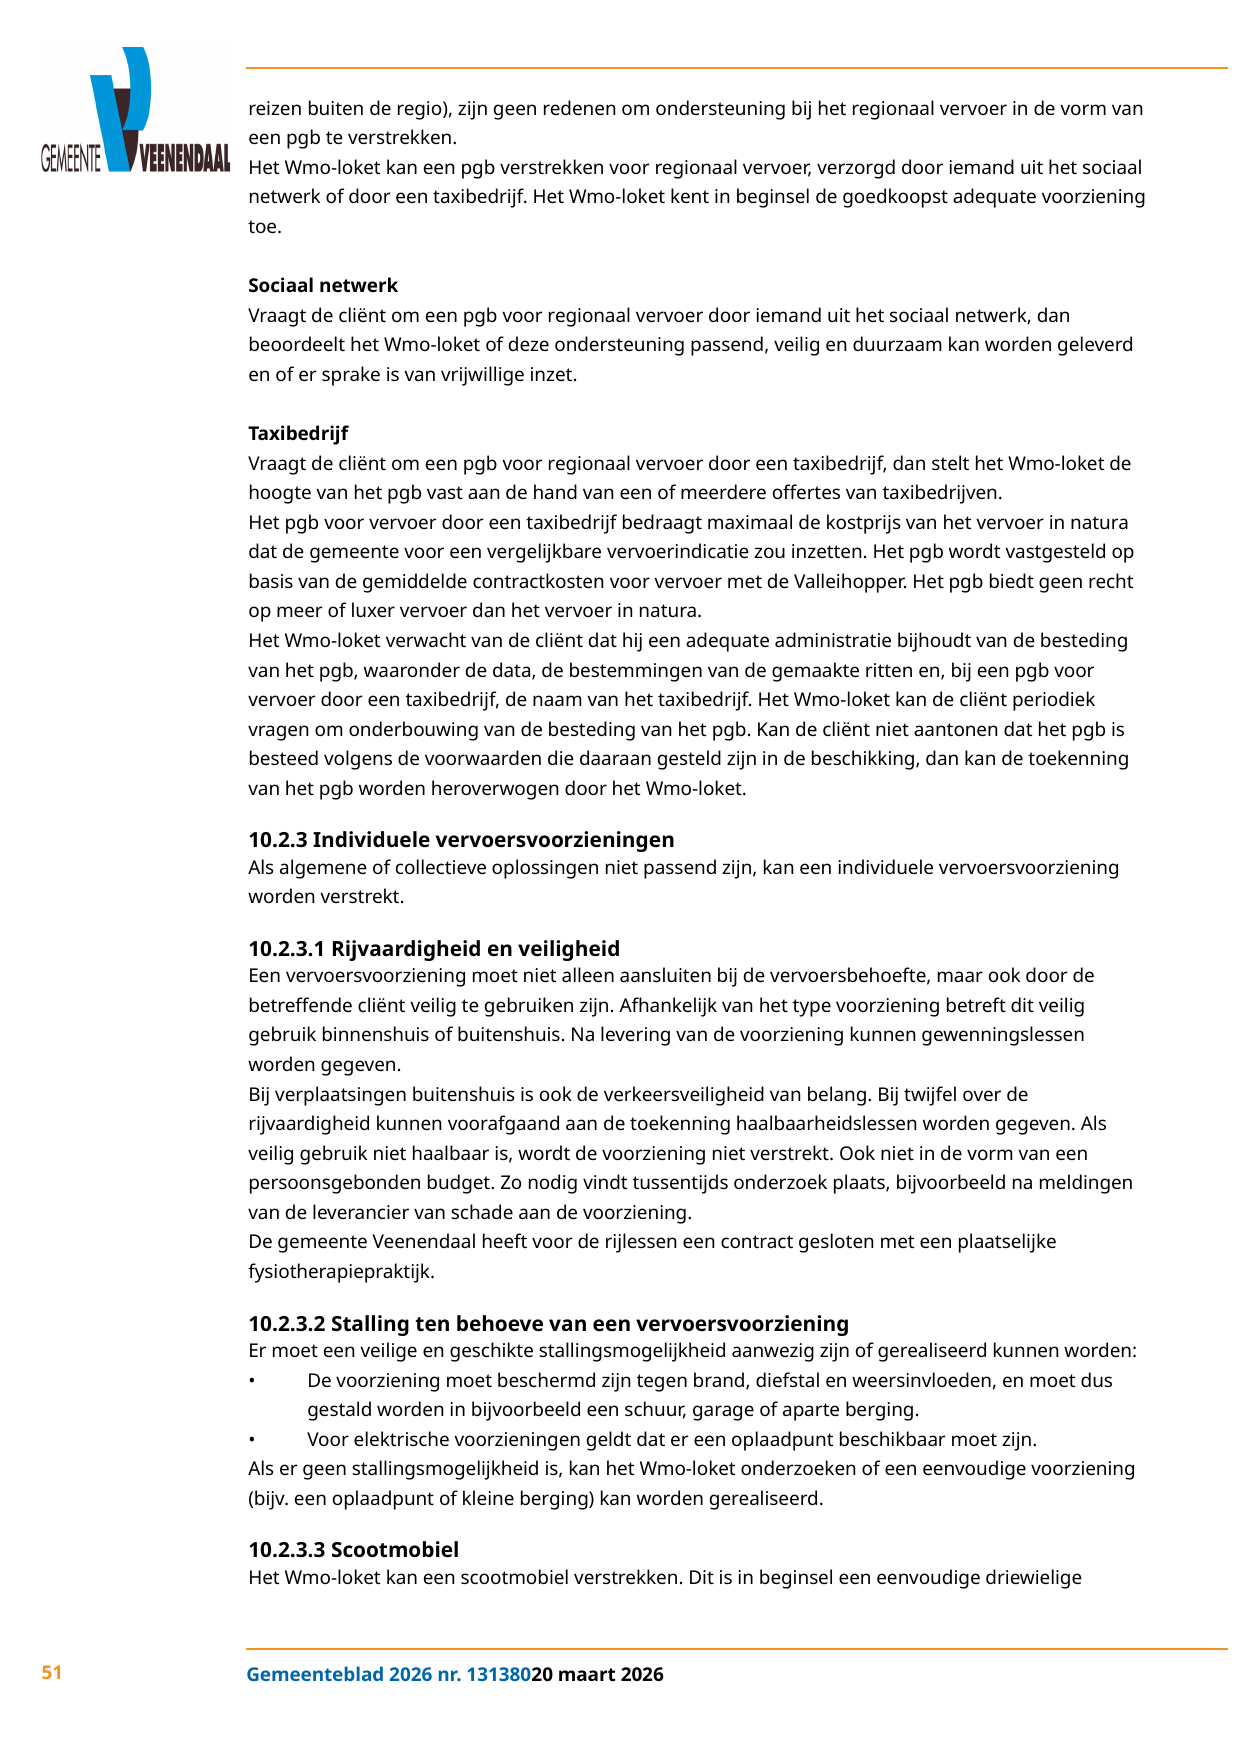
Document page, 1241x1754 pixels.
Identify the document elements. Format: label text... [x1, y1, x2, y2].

picture [41, 47, 130, 172]
text Het Wmo-loket kan een pgb verstrekken voor regionaal vervoer, verzorgd door iemand uit het sociaal netwerk of door een taxibedrijf. Het Wmo-loket kent in beginsel de goedkoopst adequate voorziening toe. [248, 154, 1152, 239]
list Voor elektrische voorzieningen geldt dat er een oplaadpunt beschikbaar moet zijn. [248, 1426, 1152, 1452]
text 10.2.3.3 Scootmobiel [248, 1536, 1152, 1564]
text 10.2.3.2 Stalling ten behoeve van een vervoersvoorziening [248, 1309, 1152, 1337]
text Vraagt de cliënt om een pgb voor regionaal vervoer door iemand uit het sociaal netwerk, dan beoordeelt het Wmo-loket of deze ondersteuning passend, veilig en duurzaam kan worden geleverd en of er sprake is van vrijwillige inzet. [248, 302, 1152, 387]
text Taxibedrijf [248, 420, 1152, 446]
text Een vervoersvoorziening moet niet alleen aansluiten bij de vervoersbehoefte, maar ook door de betreffende cliënt veilig te gebruiken zijn. Afhankelijk van het type voorziening betreft dit veilig gebruik binnenshuis of buitenshuis. Na levering van de voorziening kunnen gewenningslessen worden gegeven. [248, 962, 1152, 1077]
text Sociaal netwerk [248, 272, 1152, 298]
text Bij verplaatsingen buitenshuis is ook de verkeersveiligheid van belang. Bij twijfel over de rijvaardigheid kunnen voorafgaand aan de toekenning haalbaarheidslessen worden gegeven. Als veilig gebruik niet haalbaar is, wordt de voorziening niet verstrekt. Ook niet in de vorm van een persoonsgebonden budget. Zo nodig vindt tussentijds onderzoek plaats, bijvoorbeeld na meldingen van de leverancier van schade aan de voorziening. [248, 1081, 1152, 1225]
text Het Wmo-loket kan een scootmobiel verstrekken. Dit is in beginsel een eenvoudige driewielige [248, 1564, 1152, 1590]
list De voorziening moet beschermd zijn tegen brand, diefstal en weersinvloeden, en moet dus gestald worden in bijvoorbeeld een schuur, garage of aparte berging. [248, 1367, 1152, 1422]
text 10.2.3.1 Rijvaardigheid en veiligheid [248, 934, 1152, 962]
text Het Wmo-loket verwacht van de cliënt dat hij een adequate administratie bijhoudt van de besteding van het pgb, waaronder de data, de bestemmingen van de gemaakte ritten en, bij een pgb voor vervoer door een taxibedrijf, de naam van het taxibedrijf. Het Wmo-loket kan de cliënt periodiek vragen om onderbouwing van de besteding van het pgb. Kan de cliënt niet aantonen dat het pgb is besteed volgens de voorwaarden die daaraan gesteld zijn in de beschikking, dan kan de toekenning van het pgb worden heroverwogen door het Wmo-loket. [248, 627, 1152, 801]
text 10.2.3 Individuele vervoersvoorzieningen [248, 826, 1152, 854]
text Vraagt de cliënt om een pgb voor regionaal vervoer door een taxibedrijf, dan stelt het Wmo-loket de hoogte van het pgb vast aan de hand van een of meerdere offertes van taxibedrijven. [248, 450, 1152, 505]
text reizen buiten de regio), zijn geen redenen om ondersteuning bij het regionaal vervoer in de vorm van een pgb te verstrekken. [248, 95, 1152, 150]
text Er moet een veilige en geschikte stallingsmogelijkheid aanwezig zijn of gerealiseerd kunnen worden: [248, 1337, 1152, 1363]
text Het pgb voor vervoer door een taxibedrijf bedraagt maximaal de kostprijs van het vervoer in natura dat de gemeente voor een vergelijkbare vervoerindicatie zou inzetten. Het pgb wordt vastgesteld op basis van de gemiddelde contractkosten voor vervoer met de Valleihopper. Het pgb biedt geen recht op meer of luxer vervoer dan het vervoer in natura. [248, 509, 1152, 623]
text De gemeente Veenendaal heeft voor de rijlessen een contract gesloten met een plaatselijke fysiotherapiepraktijk. [248, 1229, 1152, 1284]
picture [123, 47, 231, 172]
text Als algemene of collectieve oplossingen niet passend zijn, kan een individuele vervoersvoorziening worden verstrekt. [248, 854, 1152, 909]
text Als er geen stallingsmogelijkheid is, kan het Wmo-loket onderzoeken of een eenvoudige voorziening (bijv. een oplaadpunt of kleine berging) kan worden gerealiseerd. [248, 1456, 1152, 1511]
